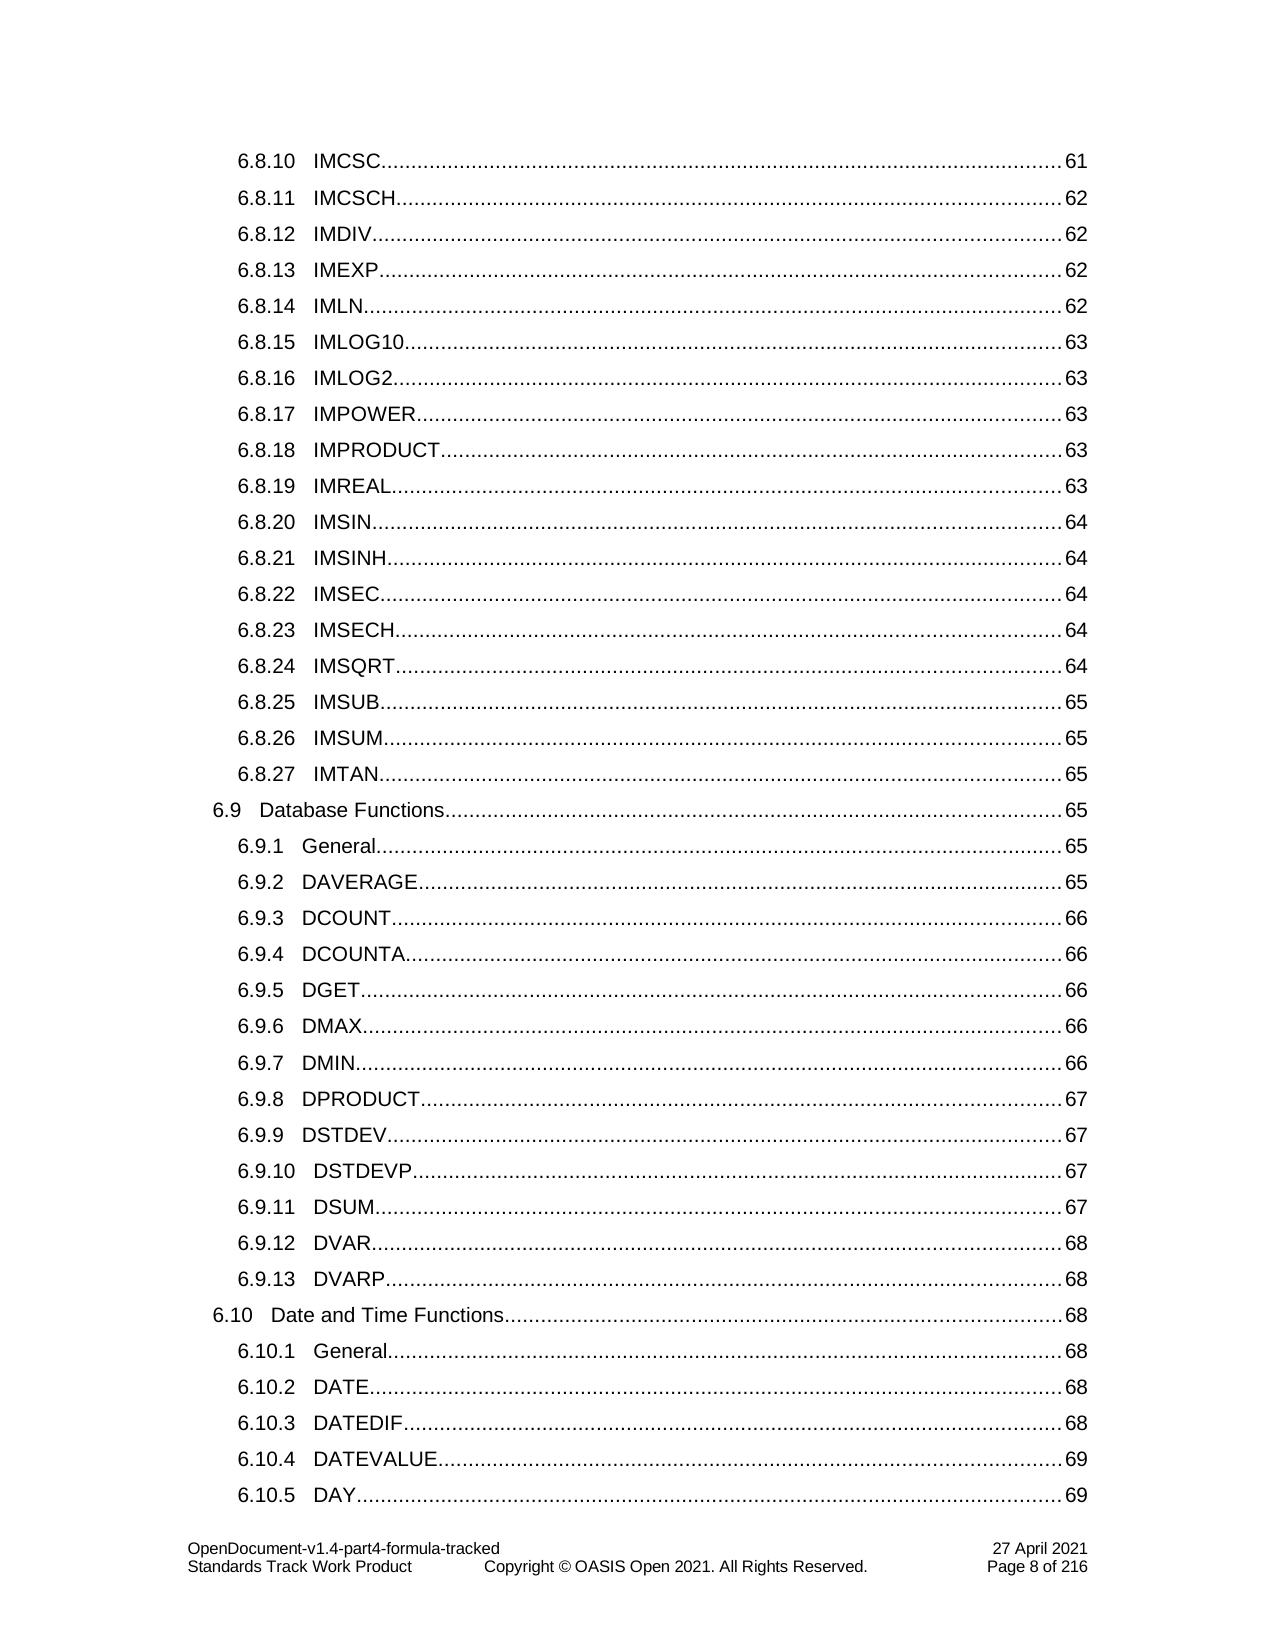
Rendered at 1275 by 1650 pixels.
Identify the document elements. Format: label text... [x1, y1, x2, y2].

text 6.8.24 IMSQRT 64 [237, 654, 1088, 678]
text 6.8.11 IMCSCH 62 [237, 186, 1088, 209]
text 6.9 Database Functions 65 [212, 799, 1088, 822]
text 6.9.4 DCOUNTA 66 [237, 943, 1088, 966]
text 6.8.14 IMLN 62 [237, 294, 1088, 318]
text 6.8.17 IMPOWER 63 [237, 402, 1088, 426]
text 6.9.13 DVARP 68 [237, 1267, 1088, 1291]
text 6.9.1 General 65 [237, 835, 1088, 858]
text 6.8.23 IMSECH 64 [237, 618, 1088, 642]
text 6.9.7 DMIN 66 [237, 1051, 1088, 1074]
text 6.8.27 IMTAN 65 [237, 763, 1088, 786]
text 6.9.5 DGET 66 [237, 979, 1088, 1002]
text 6.10.4 DATEVALUE 69 [237, 1447, 1088, 1471]
text 6.8.22 IMSEC 64 [237, 582, 1088, 606]
text 6.8.10 IMCSC 61 [237, 150, 1088, 173]
text 6.10.3 DATEDIF 68 [237, 1411, 1088, 1435]
text 6.8.20 IMSIN 64 [237, 510, 1088, 534]
text 6.9.11 DSUM 67 [237, 1195, 1088, 1219]
text 6.8.13 IMEXP 62 [237, 258, 1088, 282]
text 6.8.12 IMDIV 62 [237, 222, 1088, 246]
text 6.10.5 DAY 69 [237, 1483, 1088, 1507]
text 6.8.26 IMSUM 65 [237, 727, 1088, 750]
text 6.8.16 IMLOG2 63 [237, 366, 1088, 390]
text 6.9.12 DVAR 68 [237, 1231, 1088, 1255]
text 6.9.10 DSTDEVP 67 [237, 1159, 1088, 1183]
text 6.8.21 IMSINH 64 [237, 546, 1088, 570]
text 6.9.3 DCOUNT 66 [237, 907, 1088, 930]
text 6.8.19 IMREAL 63 [237, 474, 1088, 498]
text 6.8.18 IMPRODUCT 63 [237, 438, 1088, 462]
text 6.9.8 DPRODUCT 67 [237, 1087, 1088, 1111]
text 6.8.25 IMSUB 65 [237, 691, 1088, 714]
text 6.9.2 DAVERAGE 65 [237, 871, 1088, 894]
text 6.10.2 DATE 68 [237, 1375, 1088, 1399]
text 6.10.1 General 68 [237, 1339, 1088, 1363]
text 6.9.9 DSTDEV 67 [237, 1123, 1088, 1147]
text 6.8.15 IMLOG10 63 [237, 330, 1088, 354]
text 6.10 Date and Time Functions 68 [212, 1303, 1088, 1327]
text 6.9.6 DMAX 66 [237, 1015, 1088, 1038]
